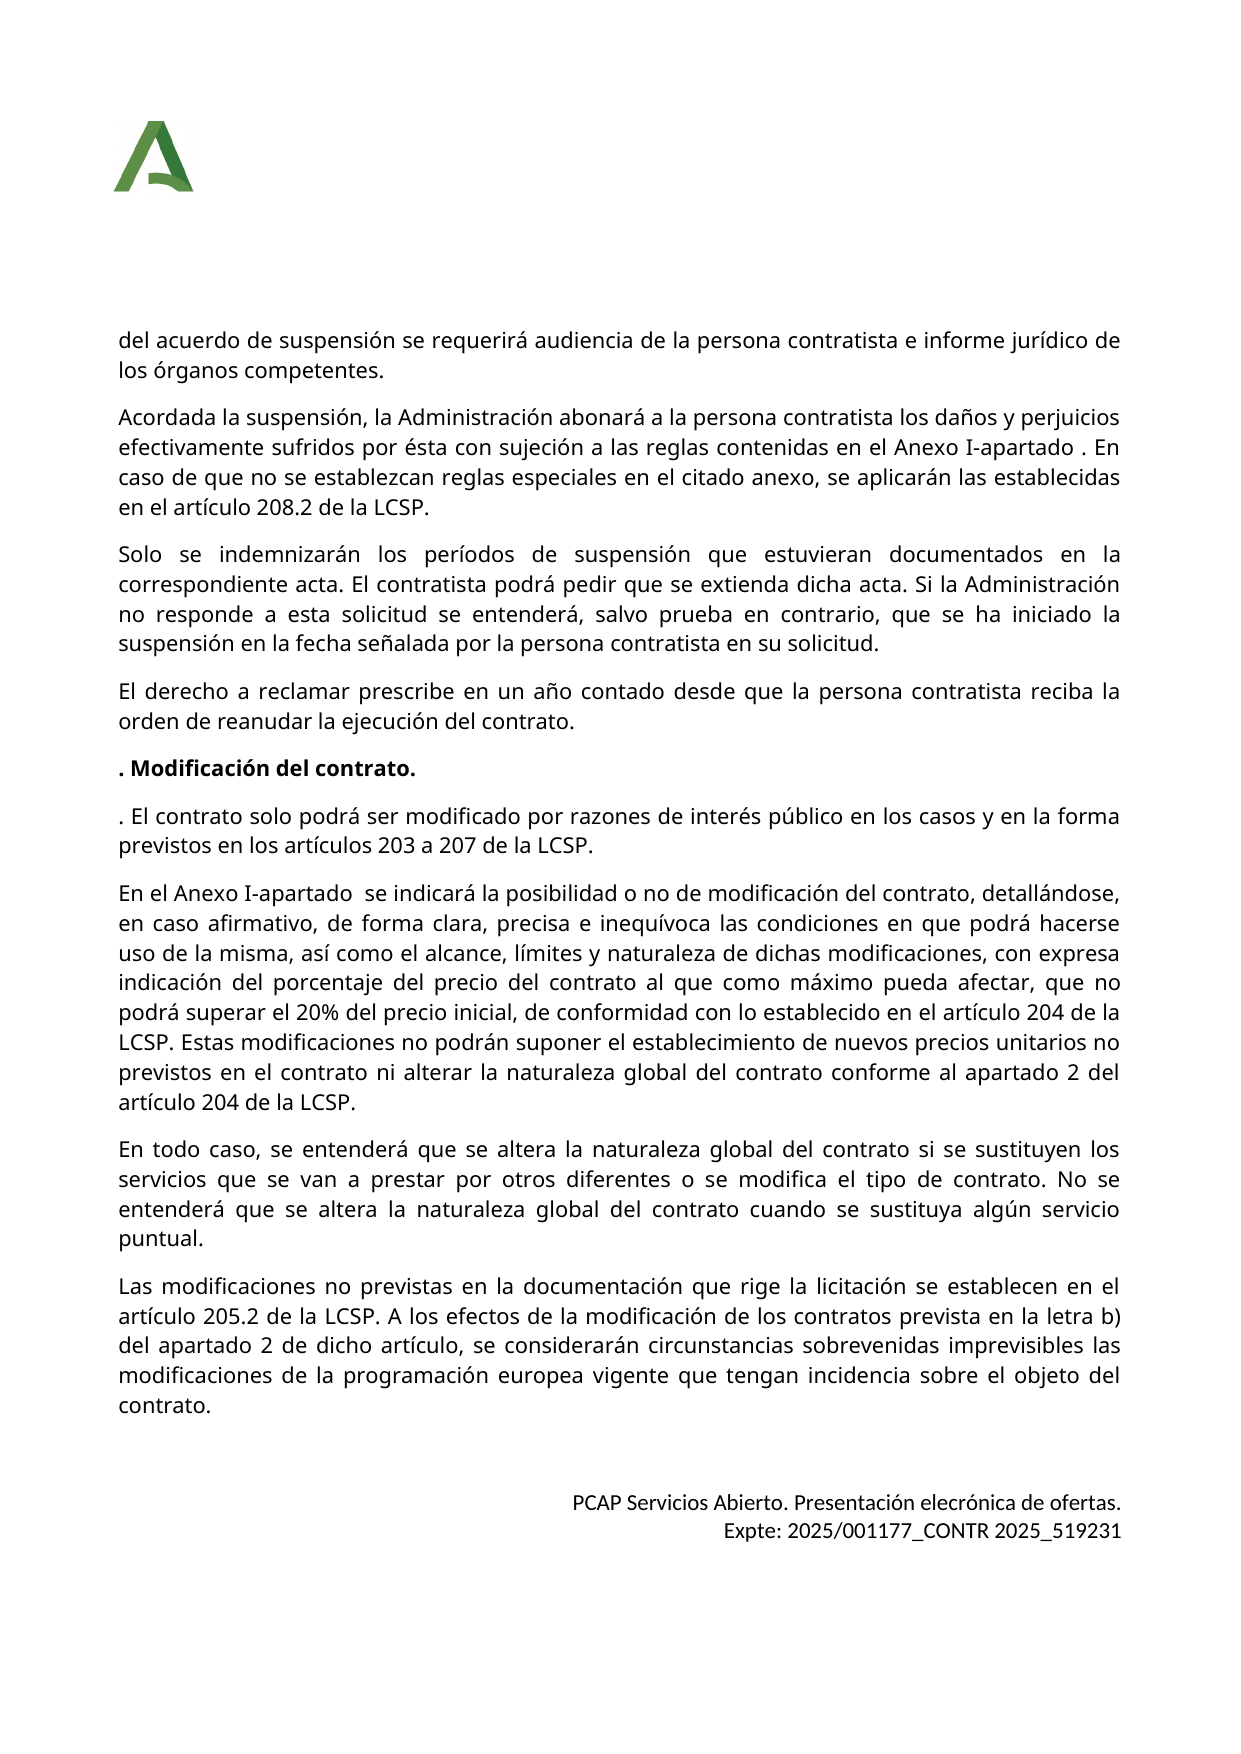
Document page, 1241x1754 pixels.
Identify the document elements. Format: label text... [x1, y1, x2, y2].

picture [109, 116, 198, 196]
text del acuerdo de suspensión se requerirá audiencia de la persona contratista e informe jurídico de los órganos competentes. [118, 325, 1122, 384]
text . El contrato solo podrá ser modificado por razones de interés público en los casos y en la forma previstos en los artículos 203 a 207 de la LCSP. [118, 801, 1122, 860]
text El derecho a reclamar prescribe en un año contado desde que la persona contratista reciba la orden de reanudar la ejecución del contrato. [118, 676, 1122, 735]
text Solo se indemnizarán los períodos de suspensión que estuvieran documentados en la correspondiente acta. El contratista podrá pedir que se extienda dicha acta. Si la Administración no responde a esta solicitud se entenderá, salvo prueba en contrario, que se ha iniciado la suspensión en la fecha señalada por la persona contratista en su solicitud. [118, 539, 1122, 658]
text En el Anexo I-apartado se indicará la posibilidad o no de modificación del contrato, detallándose, en caso afirmativo, de forma clara, precisa e inequívoca las condiciones en que podrá hacerse uso de la misma, así como el alcance, límites y naturaleza de dichas modificaciones, con expresa indicación del porcentaje del precio del contrato al que como máximo pueda afectar, que no podrá superar el 20% del precio inicial, de conformidad con lo establecido en el artículo 204 de la LCSP. Estas modificaciones no podrán suponer el establecimiento de nuevos precios unitarios no previstos en el contrato ni alterar la naturaleza global del contrato conforme al apartado 2 del artículo 204 de la LCSP. [118, 878, 1122, 1116]
text Acordada la suspensión, la Administración abonará a la persona contratista los daños y perjuicios efectivamente sufridos por ésta con sujeción a las reglas contenidas en el Anexo I-apartado . En caso de que no se establezcan reglas especiales en el citado anexo, se aplicarán las establecidas en el artículo 208.2 de la LCSP. [118, 402, 1122, 521]
text . Modificación del contrato. [118, 753, 1122, 783]
text En todo caso, se entenderá que se altera la naturaleza global del contrato si se sustituyen los servicios que se van a prestar por otros diferentes o se modifica el tipo de contrato. No se entenderá que se altera la naturaleza global del contrato cuando se sustituya algún servicio puntual. [118, 1134, 1122, 1253]
text Las modificaciones no previstas en la documentación que rige la licitación se establecen en el artículo 205.2 de la LCSP. A los efectos de la modificación de los contratos prevista en la letra b) del apartado 2 de dicho artículo, se considerarán circunstancias sobrevenidas imprevisibles las modificaciones de la programación europea vigente que tengan incidencia sobre el objeto del contrato. [118, 1271, 1122, 1420]
